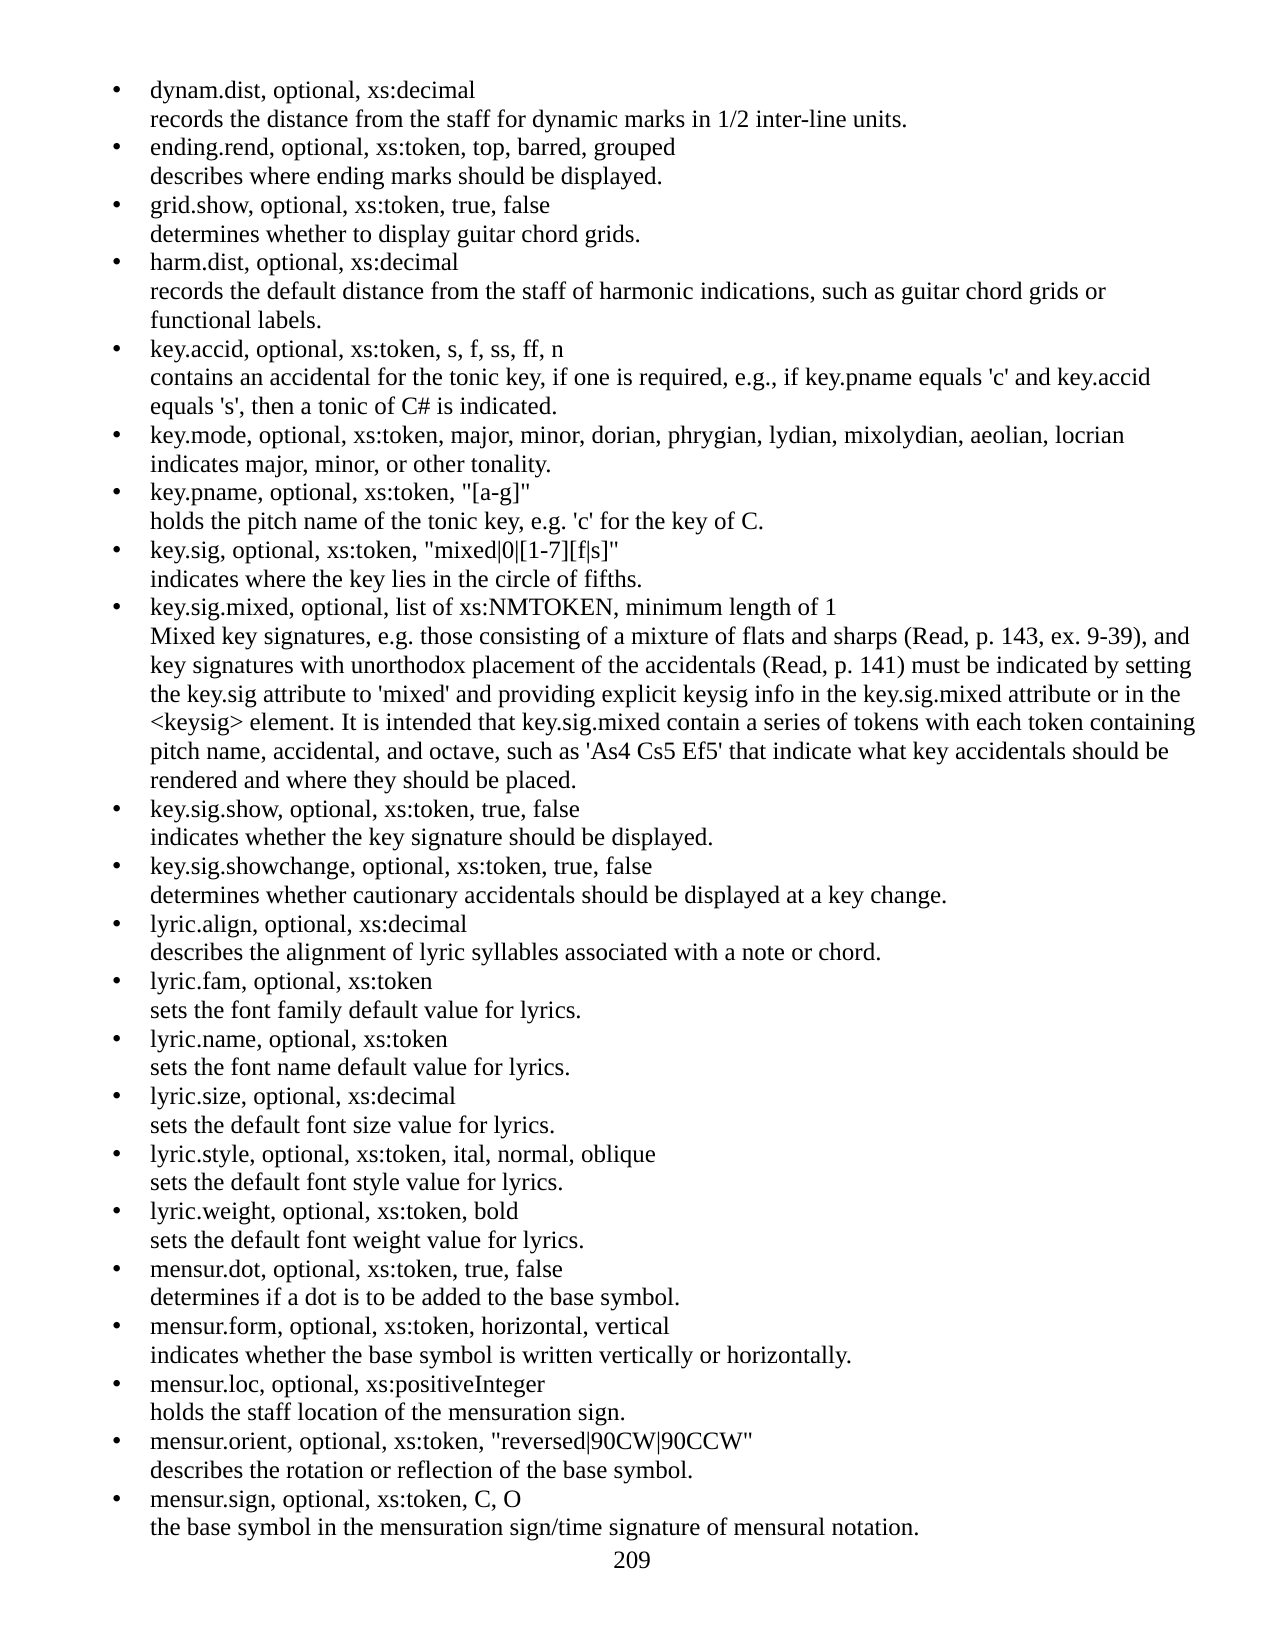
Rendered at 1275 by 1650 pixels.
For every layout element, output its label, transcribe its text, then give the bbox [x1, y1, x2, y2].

list mensur.sign, optional, xs:token, C, O the base symbol in the mensuration sign/time signature of mensural notation. [112, 1484, 1200, 1541]
list mensur.dot, optional, xs:token, true, false determines if a dot is to be added to the base symbol. [112, 1254, 1200, 1311]
list mensur.orient, optional, xs:token, "reversed|90CW|90CCW" describes the rotation or reflection of the base symbol. [112, 1426, 1200, 1484]
list lyric.align, optional, xs:decimal describes the alignment of lyric syllables associated with a note or chord. [112, 909, 1200, 966]
list key.mode, optional, xs:token, major, minor, dorian, phrygian, lydian, mixolydian, aeolian, locrian indicates major, minor, or other tonality. [112, 420, 1200, 477]
list key.sig.show, optional, xs:token, true, false indicates whether the key signature should be displayed. [112, 794, 1200, 851]
list lyric.weight, optional, xs:token, bold sets the default font weight value for lyrics. [112, 1196, 1200, 1254]
list key.sig.mixed, optional, list of xs:NMTOKEN, minimum length of 1 Mixed key signatures, e.g. those consisting of a mixture of flats and sharps (Read, p. 143, ex. 9-39), and key signatures with unorthodox placement of the accidentals (Read, p. 141) must be indicated by setting the key.sig attribute to 'mixed' and providing explicit keysig info in the key.sig.mixed attribute or in the <keysig> element. It is intended that key.sig.mixed contain a series of tokens with each token containing pitch name, accidental, and octave, such as 'As4 Cs5 Ef5' that indicate what key accidentals should be rendered and where they should be placed. [112, 592, 1200, 794]
list key.pname, optional, xs:token, "[a-g]" holds the pitch name of the tonic key, e.g. 'c' for the key of C. [112, 477, 1200, 535]
list ending.rend, optional, xs:token, top, barred, grouped describes where ending marks should be displayed. [112, 132, 1200, 190]
list harm.dist, optional, xs:decimal records the default distance from the staff of harmonic indications, such as guitar chord grids or functional labels. [112, 247, 1200, 334]
list key.accid, optional, xs:token, s, f, ss, ff, n contains an accidental for the tonic key, if one is required, e.g., if key.pname equals 'c' and key.accid equals 's', then a tonic of C# is indicated. [112, 334, 1200, 420]
list grid.show, optional, xs:token, true, false determines whether to display guitar chord grids. [112, 190, 1200, 247]
list lyric.fam, optional, xs:token sets the font family default value for lyrics. [112, 966, 1200, 1024]
list lyric.name, optional, xs:token sets the font name default value for lyrics. [112, 1024, 1200, 1081]
list key.sig, optional, xs:token, "mixed|0|[1-7][f|s]" indicates where the key lies in the circle of fifths. [112, 535, 1200, 592]
list mensur.form, optional, xs:token, horizontal, vertical indicates whether the base symbol is written vertically or horizontally. [112, 1311, 1200, 1369]
list lyric.style, optional, xs:token, ital, normal, oblique sets the default font style value for lyrics. [112, 1139, 1200, 1196]
list mensur.loc, optional, xs:positiveInteger holds the staff location of the mensuration sign. [112, 1369, 1200, 1426]
list dynam.dist, optional, xs:decimal records the distance from the staff for dynamic marks in 1/2 inter-line units. [112, 75, 1200, 132]
list lyric.size, optional, xs:decimal sets the default font size value for lyrics. [112, 1081, 1200, 1139]
list key.sig.showchange, optional, xs:token, true, false determines whether cautionary accidentals should be displayed at a key change. [112, 851, 1200, 909]
